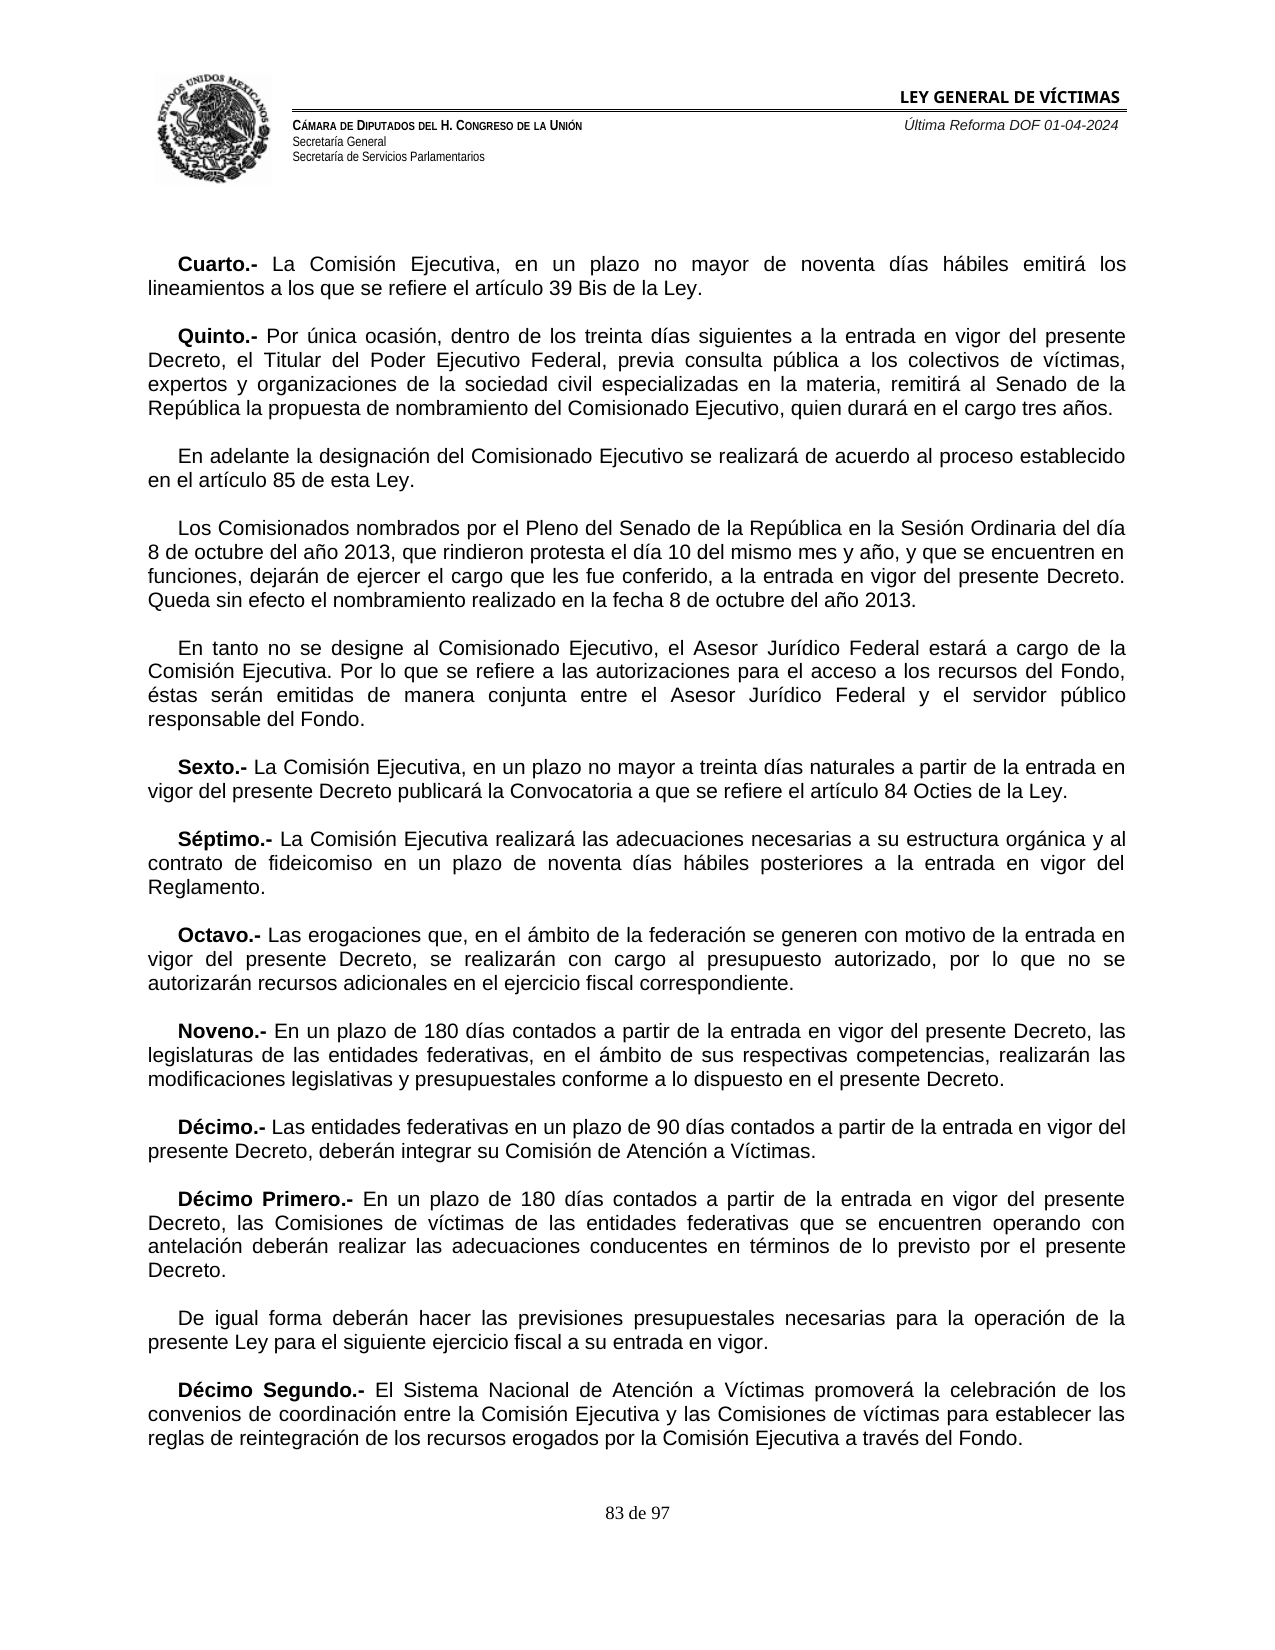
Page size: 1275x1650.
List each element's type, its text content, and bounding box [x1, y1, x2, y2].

text Décimo Segundo.- El Sistema Nacional de Atención a Víctimas promoverá la celebración de los convenios de coordinación entre la Comisión Ejecutiva y las Comisiones de víctimas para establecer las reglas de reintegración de los recursos erogados por la Comisión Ejecutiva a través del Fondo. [148, 1378, 1127, 1450]
text De igual forma deberán hacer las previsiones presupuestales necesarias para la operación de la presente Ley para el siguiente ejercicio fiscal a su entrada en vigor. [148, 1306, 1127, 1354]
text Sexto.- La Comisión Ejecutiva, en un plazo no mayor a treinta días naturales a partir de la entrada en vigor del presente Decreto publicará la Convocatoria a que se refiere el artículo 84 Octies de la Ley. [148, 755, 1127, 803]
text Los Comisionados nombrados por el Pleno del Senado de la República en la Sesión Ordinaria del día 8 de octubre del año 2013, que rindieron protesta el día 10 del mismo mes y año, y que se encuentren en funciones, dejarán de ejercer el cargo que les fue conferido, a la entrada en vigor del presente Decreto. Queda sin efecto el nombramiento realizado en la fecha 8 de octubre del año 2013. [148, 516, 1127, 611]
text En adelante la designación del Comisionado Ejecutivo se realizará de acuerdo al proceso establecido en el artículo 85 de esta Ley. [148, 444, 1127, 492]
text Octavo.- Las erogaciones que, en el ámbito de la federación se generen con motivo de la entrada en vigor del presente Decreto, se realizarán con cargo al presupuesto autorizado, por lo que no se autorizarán recursos adicionales en el ejercicio fiscal correspondiente. [148, 923, 1127, 995]
text Quinto.- Por única ocasión, dentro de los treinta días siguientes a la entrada en vigor del presente Decreto, el Titular del Poder Ejecutivo Federal, previa consulta pública a los colectivos de víctimas, expertos y organizaciones de la sociedad civil especializadas en la materia, remitirá al Senado de la República la propuesta de nombramiento del Comisionado Ejecutivo, quien durará en el cargo tres años. [148, 324, 1127, 420]
text Séptimo.- La Comisión Ejecutiva realizará las adecuaciones necesarias a su estructura orgánica y al contrato de fideicomiso en un plazo de noventa días hábiles posteriores a la entrada en vigor del Reglamento. [148, 827, 1127, 899]
text En tanto no se designe al Comisionado Ejecutivo, el Asesor Jurídico Federal estará a cargo de la Comisión Ejecutiva. Por lo que se refiere a las autorizaciones para el acceso a los recursos del Fondo, éstas serán emitidas de manera conjunta entre el Asesor Jurídico Federal y el servidor público responsable del Fondo. [148, 635, 1127, 731]
text Décimo.- Las entidades federativas en un plazo de 90 días contados a partir de la entrada en vigor del presente Decreto, deberán integrar su Comisión de Atención a Víctimas. [148, 1114, 1127, 1162]
text Noveno.- En un plazo de 180 días contados a partir de la entrada en vigor del presente Decreto, las legislaturas de las entidades federativas, en el ámbito de sus respectivas competencias, realizarán las modificaciones legislativas y presupuestales conforme a lo dispuesto en el presente Decreto. [148, 1019, 1127, 1091]
text Décimo Primero.- En un plazo de 180 días contados a partir de la entrada en vigor del presente Decreto, las Comisiones de víctimas de las entidades federativas que se encuentren operando con antelación deberán realizar las adecuaciones conducentes en términos de lo previsto por el presente Decreto. [148, 1186, 1127, 1282]
text Cuarto.- La Comisión Ejecutiva, en un plazo no mayor de noventa días hábiles emitirá los lineamientos a los que se refiere el artículo 39 Bis de la Ley. [148, 252, 1127, 300]
